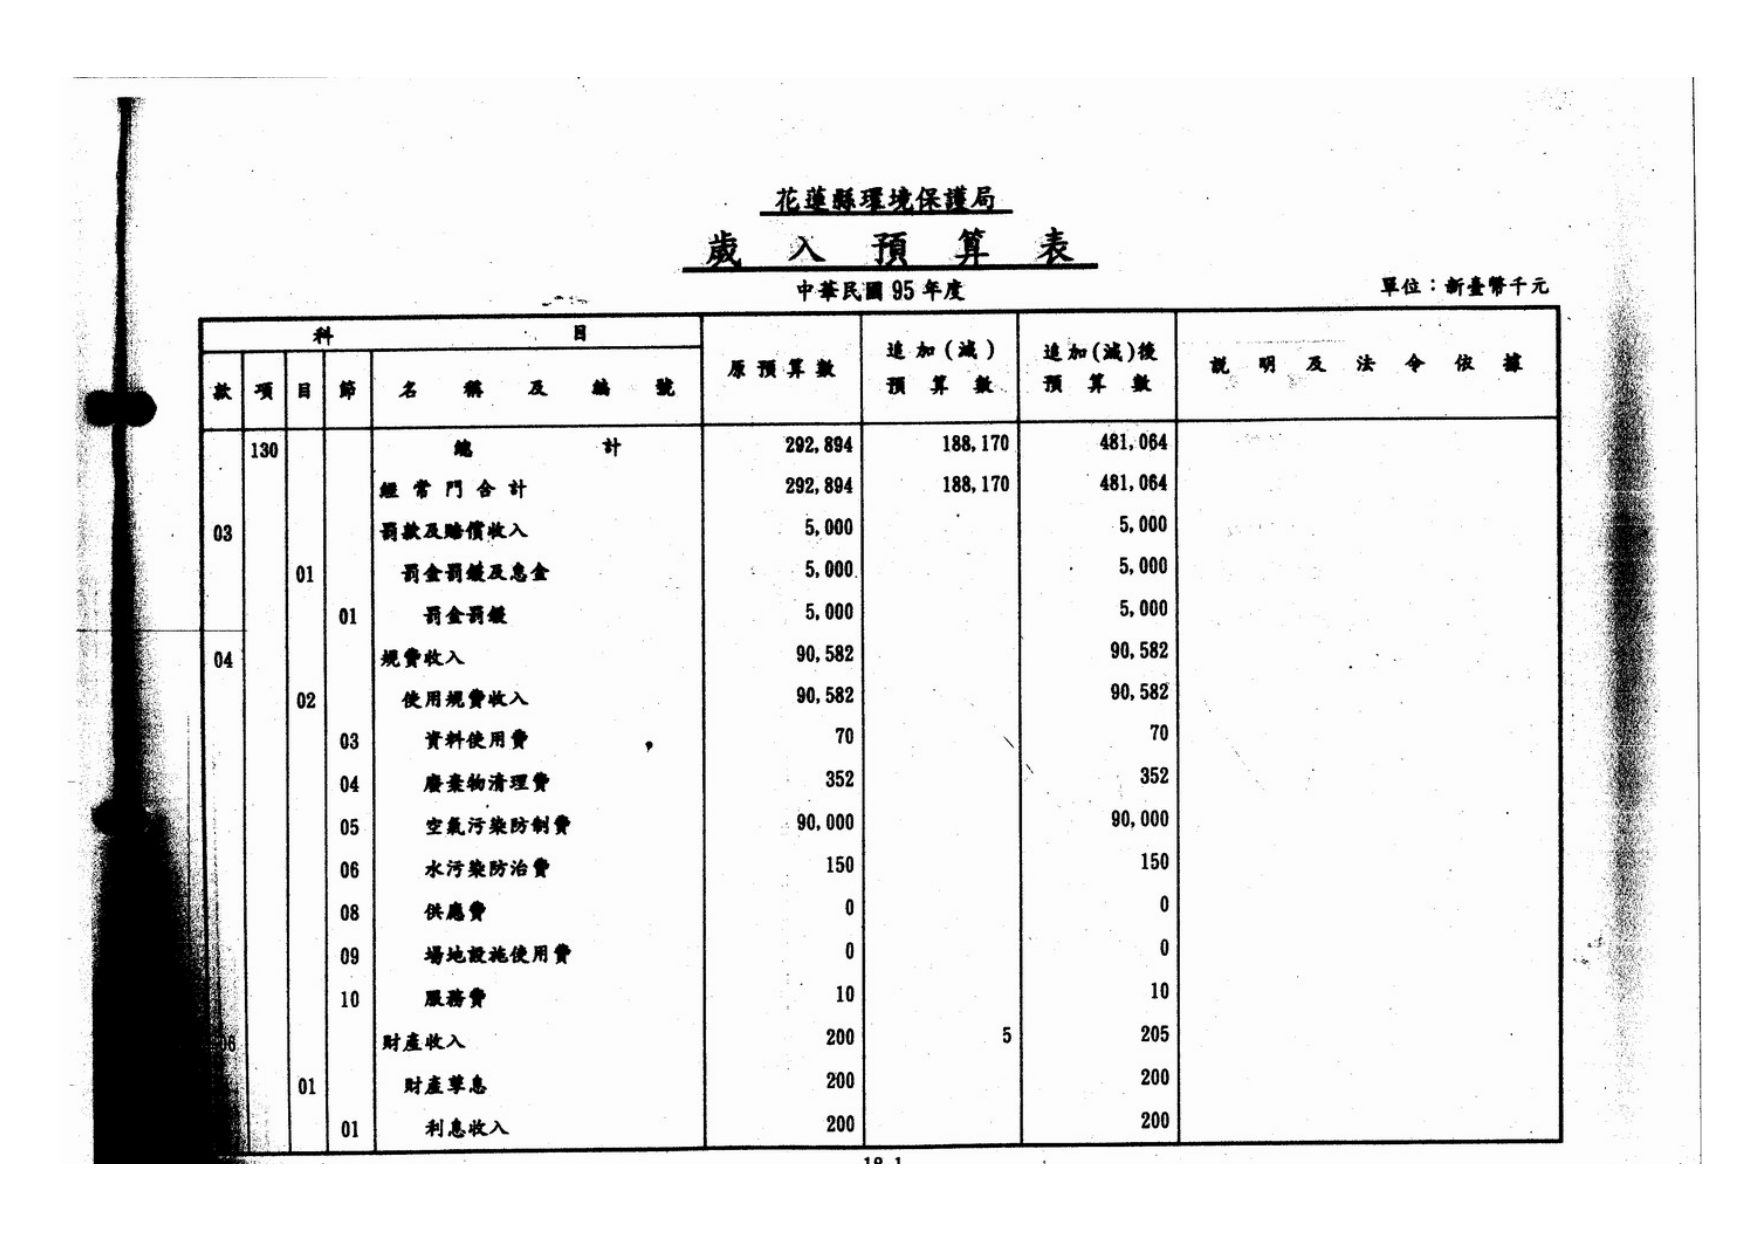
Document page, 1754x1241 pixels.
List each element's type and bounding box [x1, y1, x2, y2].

picture [60, 77, 1702, 1164]
